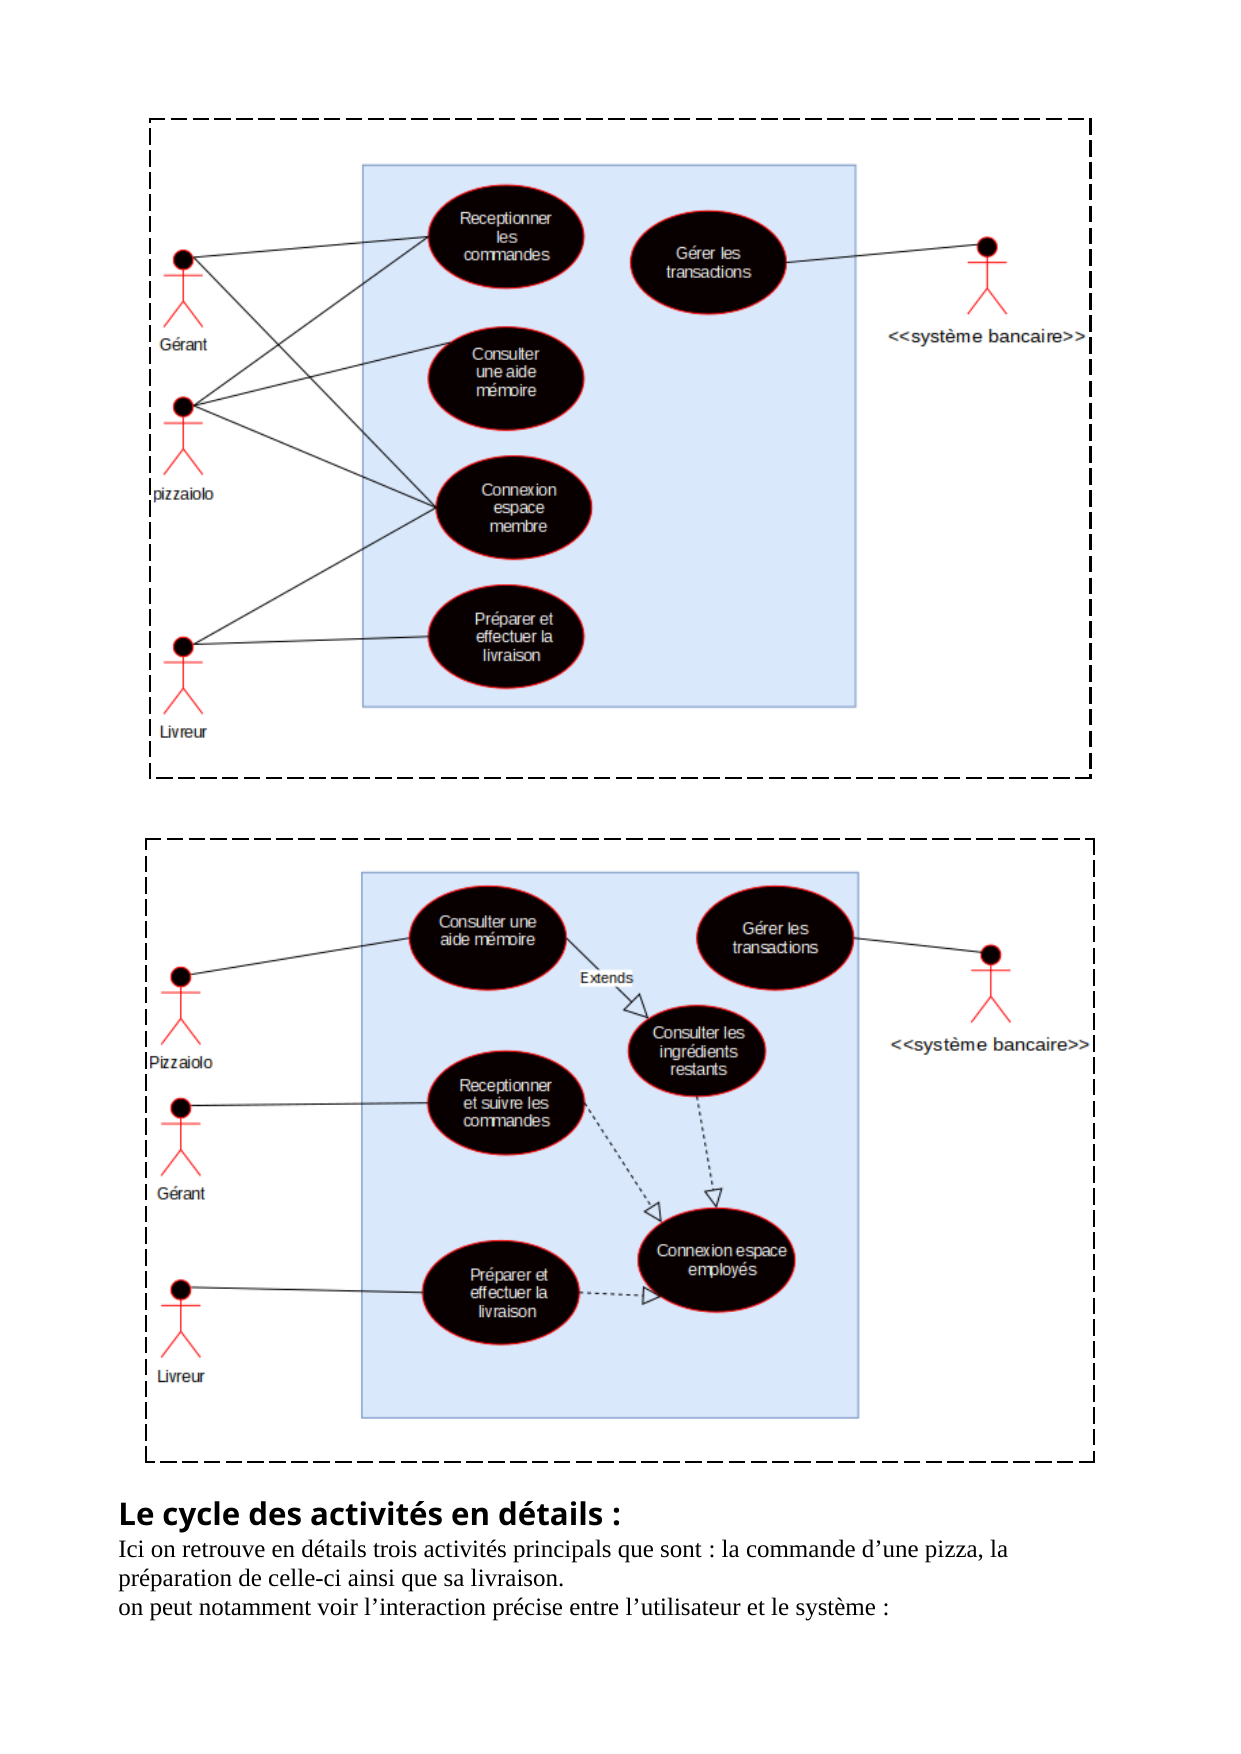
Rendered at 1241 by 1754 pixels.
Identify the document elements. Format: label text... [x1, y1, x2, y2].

picture [149, 843, 1091, 1458]
text on peut notamment voir l’interaction précise entre l’utilisateur et le système : [118, 1592, 1122, 1620]
picture [153, 123, 1087, 775]
text Ici on retrouve en détails trois activités principals que sont : la commande d’une pizza, la préparation de celle-ci ainsi que sa livraison. [118, 1534, 1122, 1592]
text Le cycle des activités en détails : [118, 1492, 1122, 1534]
